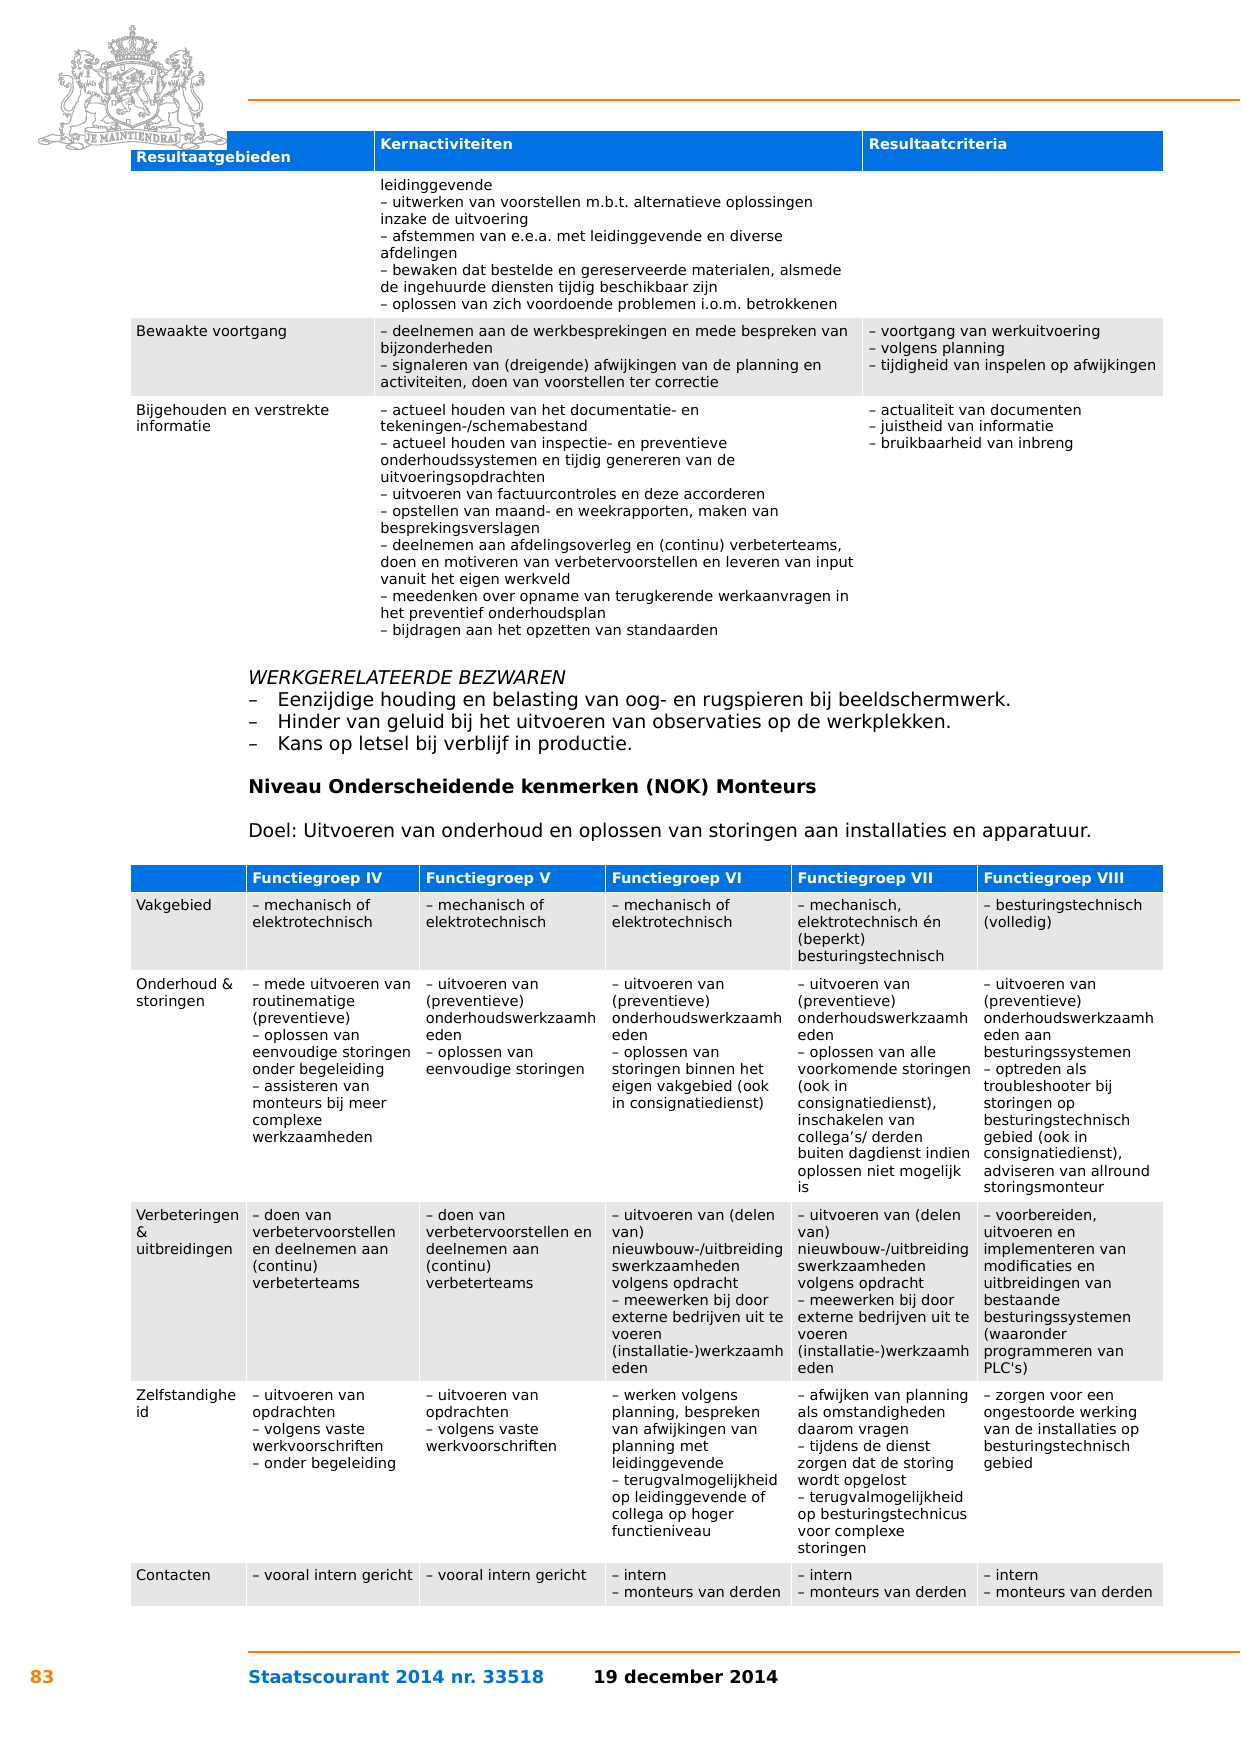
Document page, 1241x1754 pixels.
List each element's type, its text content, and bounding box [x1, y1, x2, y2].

table_cell [863, 172, 1163, 317]
table_cell – uitvoeren van opdrachten – volgens vaste werkvoorschriften [420, 1382, 605, 1561]
text – Hinder van geluid bij het uitvoeren van observaties op de werkplekken. [248, 711, 1163, 733]
table_cell Zelfstandigheid [131, 1382, 246, 1561]
table_cell – zorgen voor een ongestoorde werking van de installaties op besturingstechnisch gebied [978, 1382, 1163, 1561]
table_cell Verbeteringen & uitbreidingen [131, 1202, 246, 1381]
table_cell – deelnemen aan de werkbesprekingen en mede bespreken van bijzonderheden – signaleren van (dreigende) afwijkingen van de planning en activiteiten, doen van voorstellen ter correctie [375, 318, 862, 396]
table_cell Contacten [131, 1563, 246, 1606]
table_cell – mechanisch, elektrotechnisch én (beperkt) besturingstechnisch [792, 893, 977, 970]
table_cell – afwijken van planning als omstandigheden daarom vragen – tijdens de dienst zorgen dat de storing wordt opgelost – terugvalmogelijkheid op besturingstechnicus voor complexe storingen [792, 1382, 977, 1561]
table_cell – uitvoeren van (preventieve) onderhoudswerkzaamheden – oplossen van alle voorkomende storingen (ook in consignatiedienst), inschakelen van collega’s/ derden buiten dagdienst indien oplossen niet mogelijk is [792, 971, 977, 1201]
table_cell Bewaakte voortgang [131, 318, 374, 396]
table_cell – mede uitvoeren van routinematige (preventieve) – oplossen van eenvoudige storingen onder begeleiding – assisteren van monteurs bij meer complexe werkzaamheden [247, 971, 419, 1201]
table_header Functiegroep VII [792, 865, 977, 892]
table_cell – voortgang van werkuitvoering – volgens planning – tijdigheid van inspelen op afwijkingen [863, 318, 1163, 396]
table_cell – mechanisch of elektrotechnisch [420, 893, 605, 970]
table_cell – mechanisch of elektrotechnisch [606, 893, 791, 970]
table_cell – uitvoeren van (delen van) nieuwbouw-/uitbreidingswerkzaamheden volgens opdracht – meewerken bij door externe bedrijven uit te voeren (installatie-)werkzaamheden [792, 1202, 977, 1381]
table_cell – mechanisch of elektrotechnisch [247, 893, 419, 970]
table_cell Bijgehouden en verstrekte informatie [131, 397, 374, 644]
table_cell – uitvoeren van opdrachten – volgens vaste werkvoorschriften – onder begeleiding [247, 1382, 419, 1561]
subtitle WERKGERELATEERDE BEZWAREN [248, 667, 1163, 689]
picture [38, 25, 227, 150]
table_cell – doen van verbetervoorstellen en deelnemen aan (continu) verbeterteams [420, 1202, 605, 1381]
table_cell leidinggevende – uitwerken van voorstellen m.b.t. alternatieve oplossingen inzake de uitvoering – afstemmen van e.e.a. met leidinggevende en diverse afdelingen – bewaken dat bestelde en gereserveerde materialen, alsmede de ingehuurde diensten tijdig beschikbaar zijn – oplossen van zich voordoende problemen i.o.m. betrokkenen [375, 172, 862, 317]
table_cell – doen van verbetervoorstellen en deelnemen aan (continu) verbeterteams [247, 1202, 419, 1381]
table_cell – uitvoeren van (delen van) nieuwbouw-/uitbreidingswerkzaamheden volgens opdracht – meewerken bij door externe bedrijven uit te voeren (installatie-)werkzaamheden [606, 1202, 791, 1381]
table_cell – intern – monteurs van derden [606, 1563, 791, 1606]
table_cell – uitvoeren van (preventieve) onderhoudswerkzaamheden – oplossen van storingen binnen het eigen vakgebied (ook in consignatiedienst) [606, 971, 791, 1201]
table_cell – uitvoeren van (preventieve) onderhoudswerkzaamheden – oplossen van eenvoudige storingen [420, 971, 605, 1201]
table_header Resultaatgebieden [131, 131, 374, 171]
table_cell – actualiteit van documenten – juistheid van informatie – bruikbaarheid van inbreng [863, 397, 1163, 644]
table_header Resultaatcriteria [863, 131, 1163, 171]
table_cell – actueel houden van het documentatie- en tekeningen-/schemabestand – actueel houden van inspectie- en preventieve onderhoudssystemen en tijdig genereren van de uitvoeringsopdrachten – uitvoeren van factuurcontroles en deze accorderen – opstellen van maand- en weekrapporten, maken van besprekingsverslagen – deelnemen aan afdelingsoverleg en (continu) verbeterteams, doen en motiveren van verbetervoorstellen en leveren van input vanuit het eigen werkveld – meedenken over opname van terugkerende werkaanvragen in het preventief onderhoudsplan – bijdragen aan het opzetten van standaarden [375, 397, 862, 644]
table_cell – besturingstechnisch (volledig) [978, 893, 1163, 970]
subtitle Niveau Onderscheidende kenmerken (NOK) Monteurs [248, 776, 1163, 798]
table_header [131, 865, 246, 892]
table_cell – vooral intern gericht [420, 1563, 605, 1606]
table_cell – intern – monteurs van derden [978, 1563, 1163, 1606]
text Doel: Uitvoeren van onderhoud en oplossen van storingen aan installaties en apparatuur. [248, 820, 1163, 842]
table_cell [131, 172, 374, 317]
table_cell – voorbereiden, uitvoeren en implementeren van modificaties en uitbreidingen van bestaande besturingssystemen (waaronder programmeren van PLC's) [978, 1202, 1163, 1381]
text – Kans op letsel bij verblijf in productie. [248, 733, 1163, 754]
table_cell – uitvoeren van (preventieve) onderhoudswerkzaamheden aan besturingssystemen – optreden als troubleshooter bij storingen op besturingstechnisch gebied (ook in consignatiedienst), adviseren van allround storingsmonteur [978, 971, 1163, 1201]
table_header Functiegroep IV [247, 865, 419, 892]
table_cell – vooral intern gericht [247, 1563, 419, 1606]
table_cell – intern – monteurs van derden [792, 1563, 977, 1606]
table_header Kernactiviteiten [375, 131, 862, 171]
table_cell Vakgebied [131, 893, 246, 970]
text – Eenzijdige houding en belasting van oog- en rugspieren bij beeldschermwerk. [248, 689, 1163, 711]
table_header Functiegroep VIII [978, 865, 1163, 892]
table_header Functiegroep VI [606, 865, 791, 892]
table_header Functiegroep V [420, 865, 605, 892]
table_cell Onderhoud & storingen [131, 971, 246, 1201]
table_cell – werken volgens planning, bespreken van afwijkingen van planning met leidinggevende – terugvalmogelijkheid op leidinggevende of collega op hoger functieniveau [606, 1382, 791, 1561]
